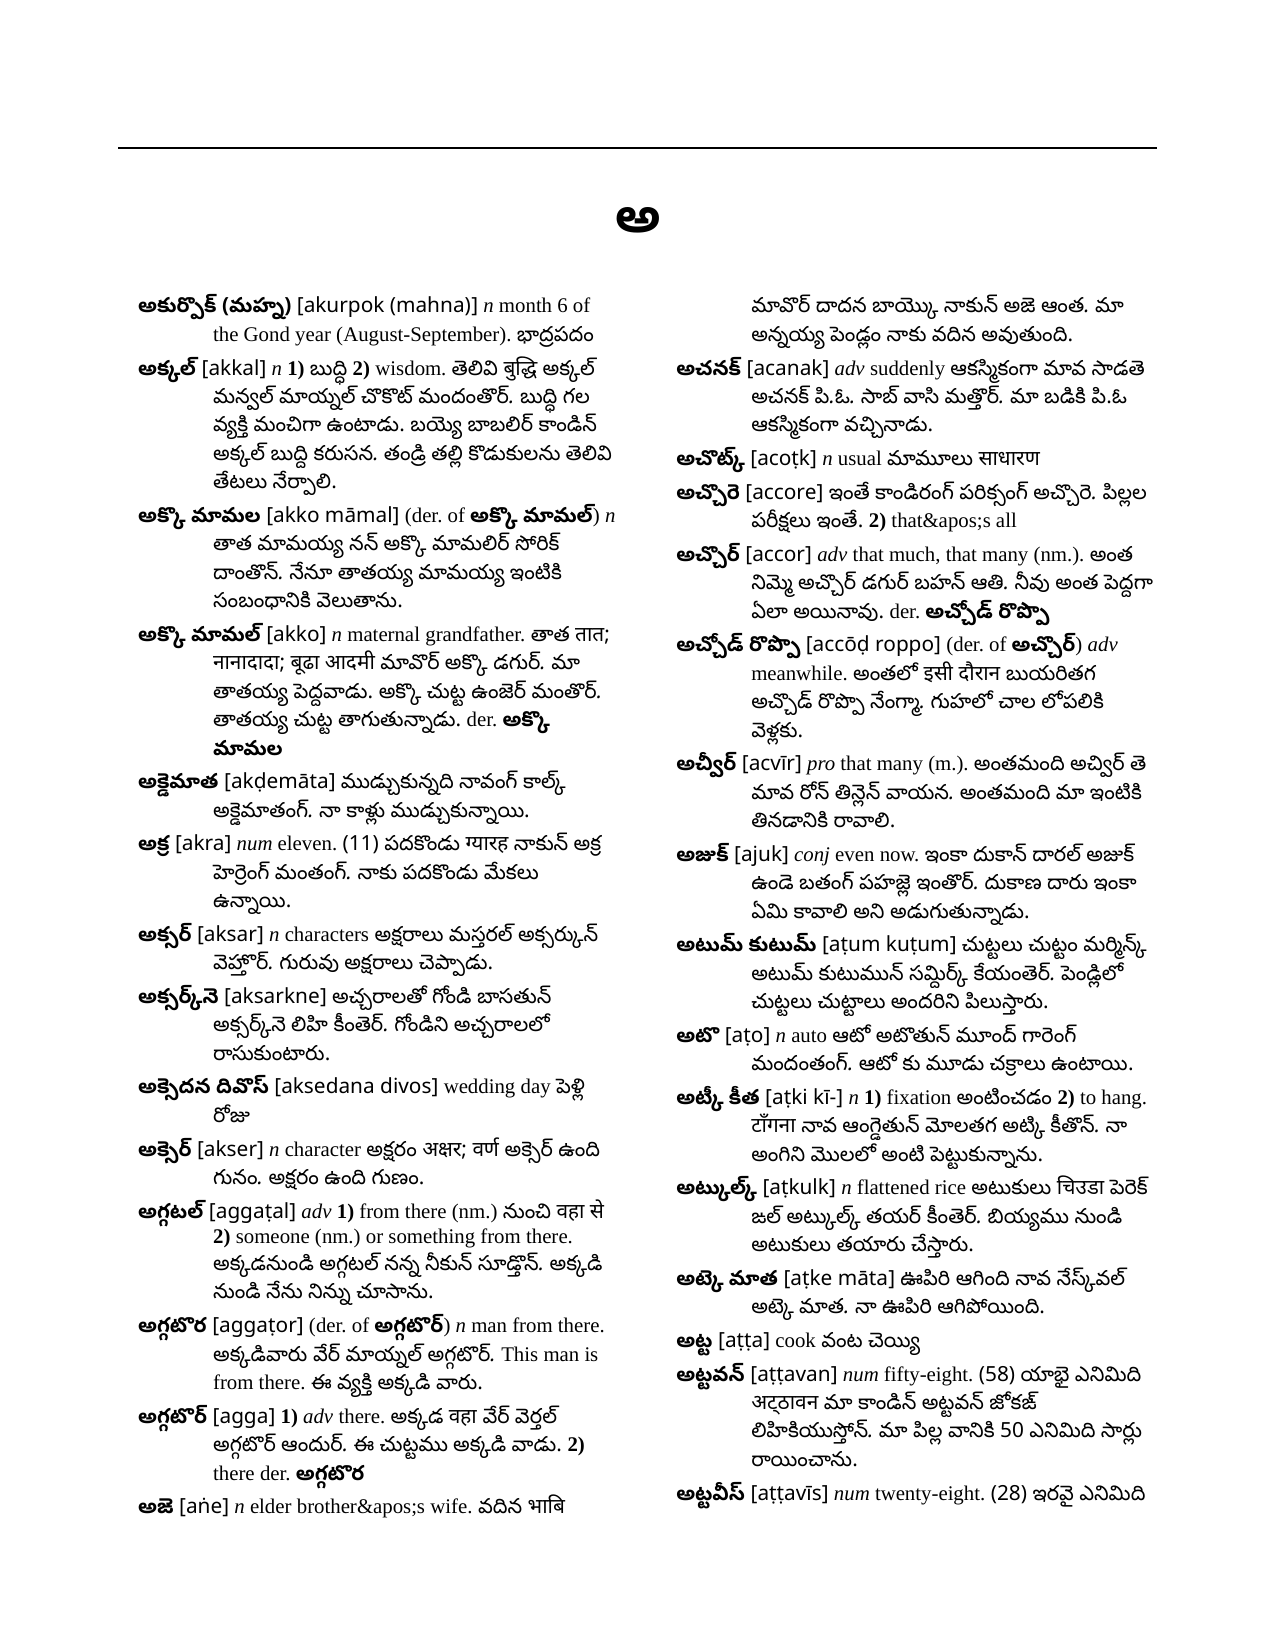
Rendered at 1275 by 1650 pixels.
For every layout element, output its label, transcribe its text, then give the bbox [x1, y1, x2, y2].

text అక్సర్క్‌నె [aksarkne] అచ్చరాలతో గోండి బాసతున్ అక్సర్క్‌నె లిహి కీంతెర్. గోండిని అచ్చరాలలో రాసుకుంటారు. [119, 978, 619, 1068]
text అక్సెదన దివొస్ [aksedana divos] wedding day పెళ్లి రోజు [119, 1068, 619, 1131]
text అట్ట [aṭṭa] cook వంట చెయ్యి [657, 1322, 1157, 1356]
text అగ్గటల్ [aggaṭal] adv 1) from there (nm.) నుంచి वहा से 2) someone (nm.) or something from there. అక్కడనుండి అగ్గటల్ నన్న నీకున్ సూడ్తొన్. అక్కడి నుండి నేను నిన్ను చూసాను. [119, 1193, 619, 1307]
text అటొ [aṭo] n auto ఆటో అటొతున్ మూంద్ గారెంగ్ మందంతంగ్. ఆటో కు మూడు చక్రాలు ఉంటాయి. [657, 1017, 1157, 1079]
text అచ్వీర్ [acvīr] pro that many (m.). అంతమంది అచ్విర్ తె మావ రోన్ తిన్లెన్ వాయన. అంతమంది మా ఇంటికి తినడానికి రావాలి. [657, 745, 1157, 836]
text అచొట్క్ [acoṭk] n usual మామూలు साधारण [657, 440, 1157, 474]
text అట్కుల్క్ [aṭkulk] n flattened rice అటుకులు चिउडा పెరెక్ ఙల్ అట్కుల్క్ తయర్ కీంతెర్. బియ్యము నుండి అటుకులు తయారు చేస్తారు. [657, 1169, 1157, 1260]
text అఙె [aṅe] n elder brother&apos;s wife. వదిన भाबि [119, 1488, 619, 1524]
text అక్కొ మామల్ [akko] n maternal grandfather. తాత तात; नानादादा; बूढा आदमी మావొర్ అక్కొ డగుర్. మా తాతయ్య పెద్దవాడు. అక్కొ చుట్ట ఉంజెర్ మంతొర్. తాతయ్య చుట్ట తాగుతున్నాడు. der. అక్కొ మామల [119, 616, 619, 763]
text అచ్చొరె [accore] ఇంతే కాండిరంగ్ పరిక్సంగ్ అచ్చొరె. పిల్లల పరీక్షలు ఇంతే. 2) that&apos;s all [657, 474, 1157, 536]
text అచనక్ [acanak] adv suddenly ఆకస్మికంగా మావ సాడతె అచనక్ పి.ఓ. సాబ్ వాసి మత్తొర్. మా బడికి పి.ఓ ఆకస్మికంగా వచ్చినాడు. [657, 349, 1157, 440]
text అకుర్పొక్ (మహ్న) [akurpok (mahna)] n month 6 of the Gond year (August-September). భాద్రపదం [119, 289, 619, 349]
text మావొర్ దాదన బాయ్కొ నాకున్ అఙె ఆంత. మా అన్నయ్య పెండ్లం నాకు వదిన అవుతుంది. [657, 289, 1157, 349]
text అట్టవీస్ [aṭṭavīs] num twenty-eight. (28) ఇరవై ఎనిమిది [657, 1474, 1157, 1510]
text అగ్గటొర్ [agga] 1) adv there. అక్కడ वहा వేర్ వెర్తల్ అగ్గటొర్ ఆందుర్. ఈ చుట్టము అక్కడి వాడు. 2) there der. అగ్గటొర [119, 1398, 619, 1488]
text అటుమ్ కుటుమ్ [aṭum kuṭum] చుట్టలు చుట్టం మర్మిన్క్ అటుమ్ కుటుమున్ సమ్దిర్క్ కేయంతెర్. పెండ్లిలో చుట్టలు చుట్టాలు అందరిని పిలుస్తారు. [657, 926, 1157, 1017]
text అచ్చోడ్ రొప్పొ [accōḍ roppo] (der. of అచ్చొర్) adv meanwhile. అంతలో इसी दौरान బుయరితగ అచ్చొడ్ రొప్పొ నేంగ్మా. గుహలో చాల లోపలికి వెళ్లకు. [657, 626, 1157, 745]
text అక్కొ మామల [akko māmal] (der. of అక్కొ మామల్) n తాత మామయ్య నన్ అక్కొ మామలిర్ సోరిక్ దాంతొన్. నేనూ తాతయ్య మామయ్య ఇంటికి సంబంధానికి వెలుతాను. [119, 497, 619, 616]
text అక్సెర్ [akser] n character అక్షరం अक्षर; वर्ण అక్సెర్ ఉంది గునం. అక్షరం ఉంది గుణం. [119, 1131, 619, 1193]
text అజుక్ [ajuk] conj even now. ఇంకా దుకాన్ దారల్ అజుక్ ఉండె బతంగ్ పహజ్లె ఇంతొర్. దుకాణ దారు ఇంకా ఏమి కావాలి అని అడుగుతున్నాడు. [657, 836, 1157, 926]
text అక్ర [akra] num eleven. (11) పదకొండు ग्यारह నాకున్ అక్ర హెర్రెంగ్ మంతంగ్. నాకు పదకొండు మేకలు ఉన్నాయి. [119, 825, 619, 916]
text అక్సర్ [aksar] n characters అక్షరాలు మస్తరల్ అక్సర్కున్ వెహ్తొర్. గురువు అక్షరాలు చెప్పాడు. [119, 916, 619, 978]
text అక్కల్ [akkal] n 1) బుద్ధి 2) wisdom. తెలివి बुद्धि అక్కల్ మన్వల్ మాయ్నల్ చొకొట్ మందంతొర్. బుద్ధి గల వ్యక్తి మంచిగా ఉంటాడు. బయ్యె బాబలిర్ కాండిన్ అక్కల్ బుద్ది కరుసన. తండ్రి తల్లి కొడుకులను తెలివి తేటలు నేర్పాలి. [119, 349, 619, 497]
text అట్కీ కీత [aṭki kī-] n 1) fixation అంటించడం 2) to hang. टाँगना నావ ఆంగ్డెతున్ మోలతగ అట్కి కీతొన్. నా అంగిని మొలలో అంటి పెట్టుకున్నాను. [657, 1079, 1157, 1169]
text అగ్గటొర [aggaṭor] (der. of అగ్గటొర్) n man from there. అక్కడివారు వేర్ మాయ్నల్ అగ్గటొర్. This man is from there. ఈ వ్యక్తి అక్కడి వారు. [119, 1307, 619, 1398]
text అట్టవన్ [aṭṭavan] num fifty-eight. (58) యాభై ఎనిమిది अट्‌ठावन మా కాండిన్ అట్టవన్ జోకఙ్ లిహికియుస్తోన్. మా పిల్ల వానికి 50 ఎనిమిది సార్లు రాయించాను. [657, 1356, 1157, 1474]
text అ [118, 179, 1157, 247]
text అక్డెమాత [akḍemāta] ముడ్చుకున్నది నావంగ్ కాల్క్ అక్డెమాతంగ్. నా కాళ్లు ముడ్చుకున్నాయి. [119, 763, 619, 825]
text అచ్చొర్ [accor] adv that much, that many (nm.). అంత నిమ్మె అచ్చొర్ డగుర్ బహన్ ఆతి. నీవు అంత పెద్దగా ఏలా అయినావు. der. అచ్చోడ్ రొప్పొ [657, 536, 1157, 626]
text అట్కె మాత [aṭke māta] ఊపిరి ఆగింది నావ నేస్క్‌వల్ అట్కె మాత. నా ఊపిరి ఆగిపోయింది. [657, 1260, 1157, 1322]
